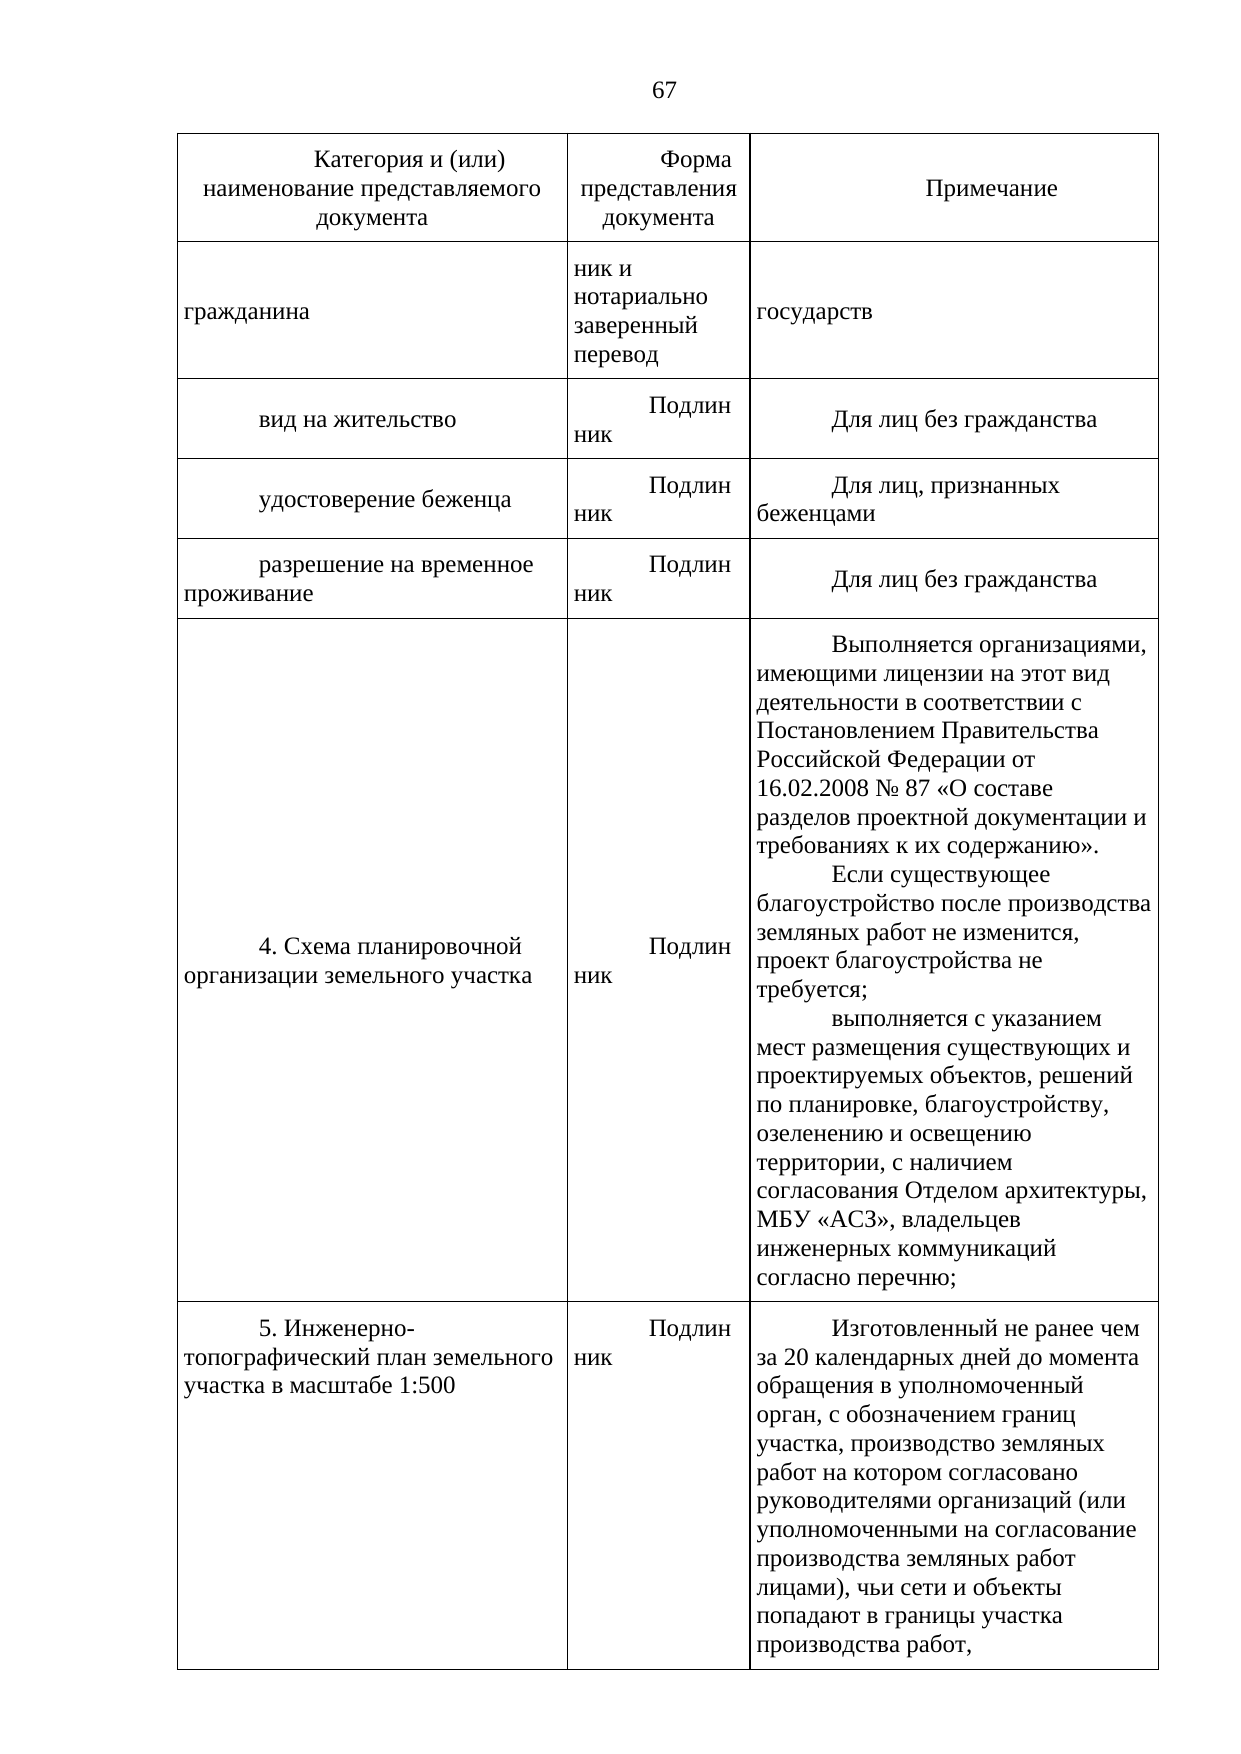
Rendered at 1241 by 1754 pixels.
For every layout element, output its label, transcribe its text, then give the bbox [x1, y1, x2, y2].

table_header Форма представления документа [568, 134, 749, 241]
table_cell ник и нотариально заверенный перевод [568, 242, 749, 378]
table_cell гражданина [178, 242, 567, 378]
table_cell Выполняется организациями, имеющими лицензии на этот вид деятельности в соответствии с Постановлением Правительства Российской Федерации от 16.02.2008 № 87 «О составе разделов проектной документации и требованиях к их содержанию». Если существующее благоустройство после производства земляных работ не изменится, проект благоустройства не требуется; выполняется с указанием мест размещения существующих и проектируемых объектов, решений по планировке, благоустройству, озеленению и освещению территории, с наличием согласования Отделом архитектуры, МБУ «АСЗ», владельцев инженерных коммуникаций согласно перечню; [751, 619, 1158, 1301]
table_header Примечание [751, 134, 1158, 241]
table_header Категория и (или) наименование представляемого документа [178, 134, 567, 241]
table_cell Подлинник [568, 619, 749, 1301]
table_cell разрешение на временное проживание [178, 539, 567, 618]
table_cell государств [751, 242, 1158, 378]
table_cell Подлинник [568, 459, 749, 538]
table_cell удостоверение беженца [178, 459, 567, 538]
table_cell Изготовленный не ранее чем за 20 календарных дней до момента обращения в уполномоченный орган, с обозначением границ участка, производство земляных работ на котором согласовано руководителями организаций (или уполномоченными на согласование производства земляных работ лицами), чьи сети и объекты попадают в границы участка производства работ, [751, 1302, 1158, 1668]
table_cell Для лиц без гражданства [751, 539, 1158, 618]
table_cell Для лиц, признанных беженцами [751, 459, 1158, 538]
table_cell Для лиц без гражданства [751, 379, 1158, 458]
table_cell Подлинник [568, 539, 749, 618]
table_cell 5. Инженерно-топографический план земельного участка в масштабе 1:500 [178, 1302, 567, 1668]
table_cell 4. Схема планировочной организации земельного участка [178, 619, 567, 1301]
table_cell Подлинник [568, 1302, 749, 1668]
table_cell вид на жительство [178, 379, 567, 458]
table_cell Подлинник [568, 379, 749, 458]
